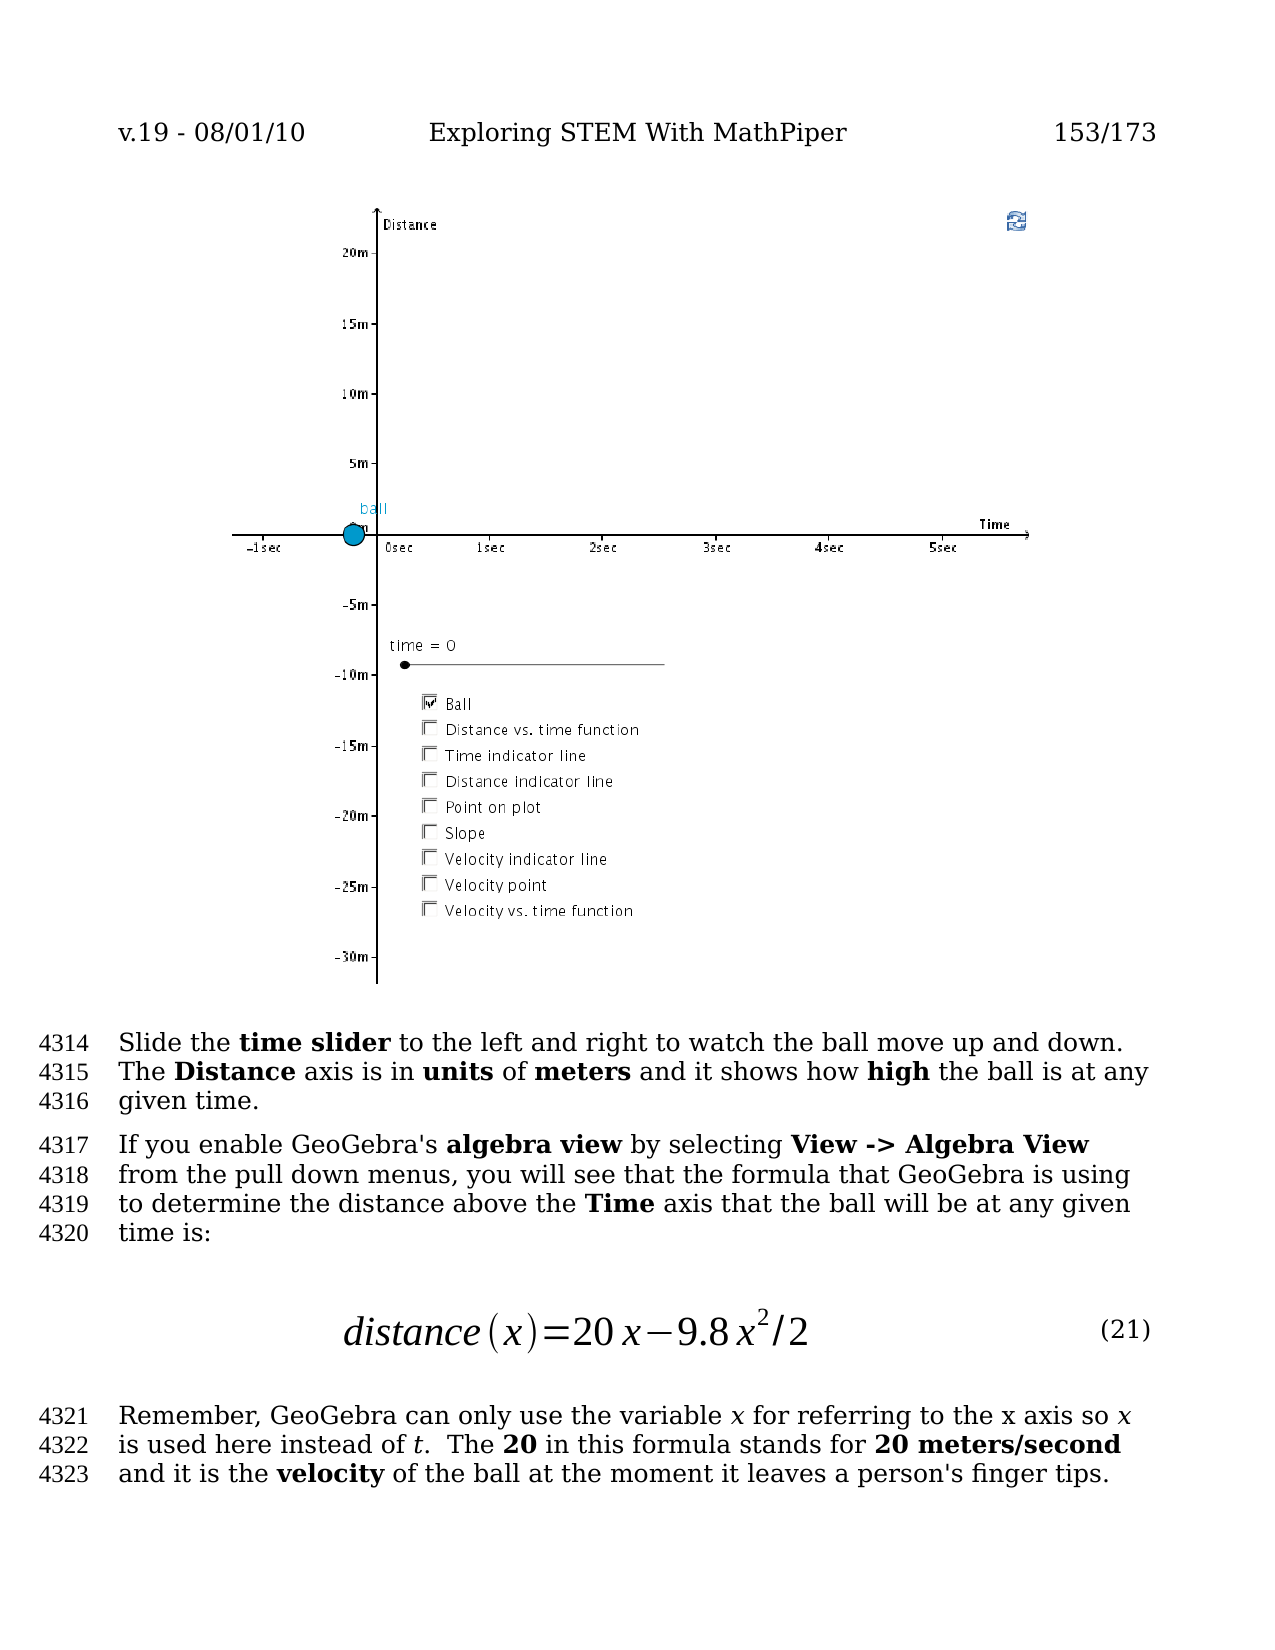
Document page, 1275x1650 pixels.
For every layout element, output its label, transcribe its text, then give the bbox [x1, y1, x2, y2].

picture [232, 208, 1029, 984]
text Slide the time slider to the left and right to watch the ball move up and down. The Distance axis is in units of meters and it shows how high the ball is at any given time. [118, 1027, 1157, 1115]
table_header (21) [1041, 1298, 1157, 1363]
text If you enable GeoGebra's algebra view by selecting View -> Algebra View from the pull down menus, you will see that the formula that GeoGebra is using to determine the distance above the Time axis that the ball will be at any given time is: [118, 1130, 1157, 1247]
text Remember, GeoGebra can only use the variable x for referring to the x axis so x is used here instead of t. The 20 in this formula stands for 20 meters/second and it is the velocity of the ball at the moment it leaves a person's finger tips. [118, 1401, 1157, 1489]
table_header [118, 1298, 1041, 1363]
